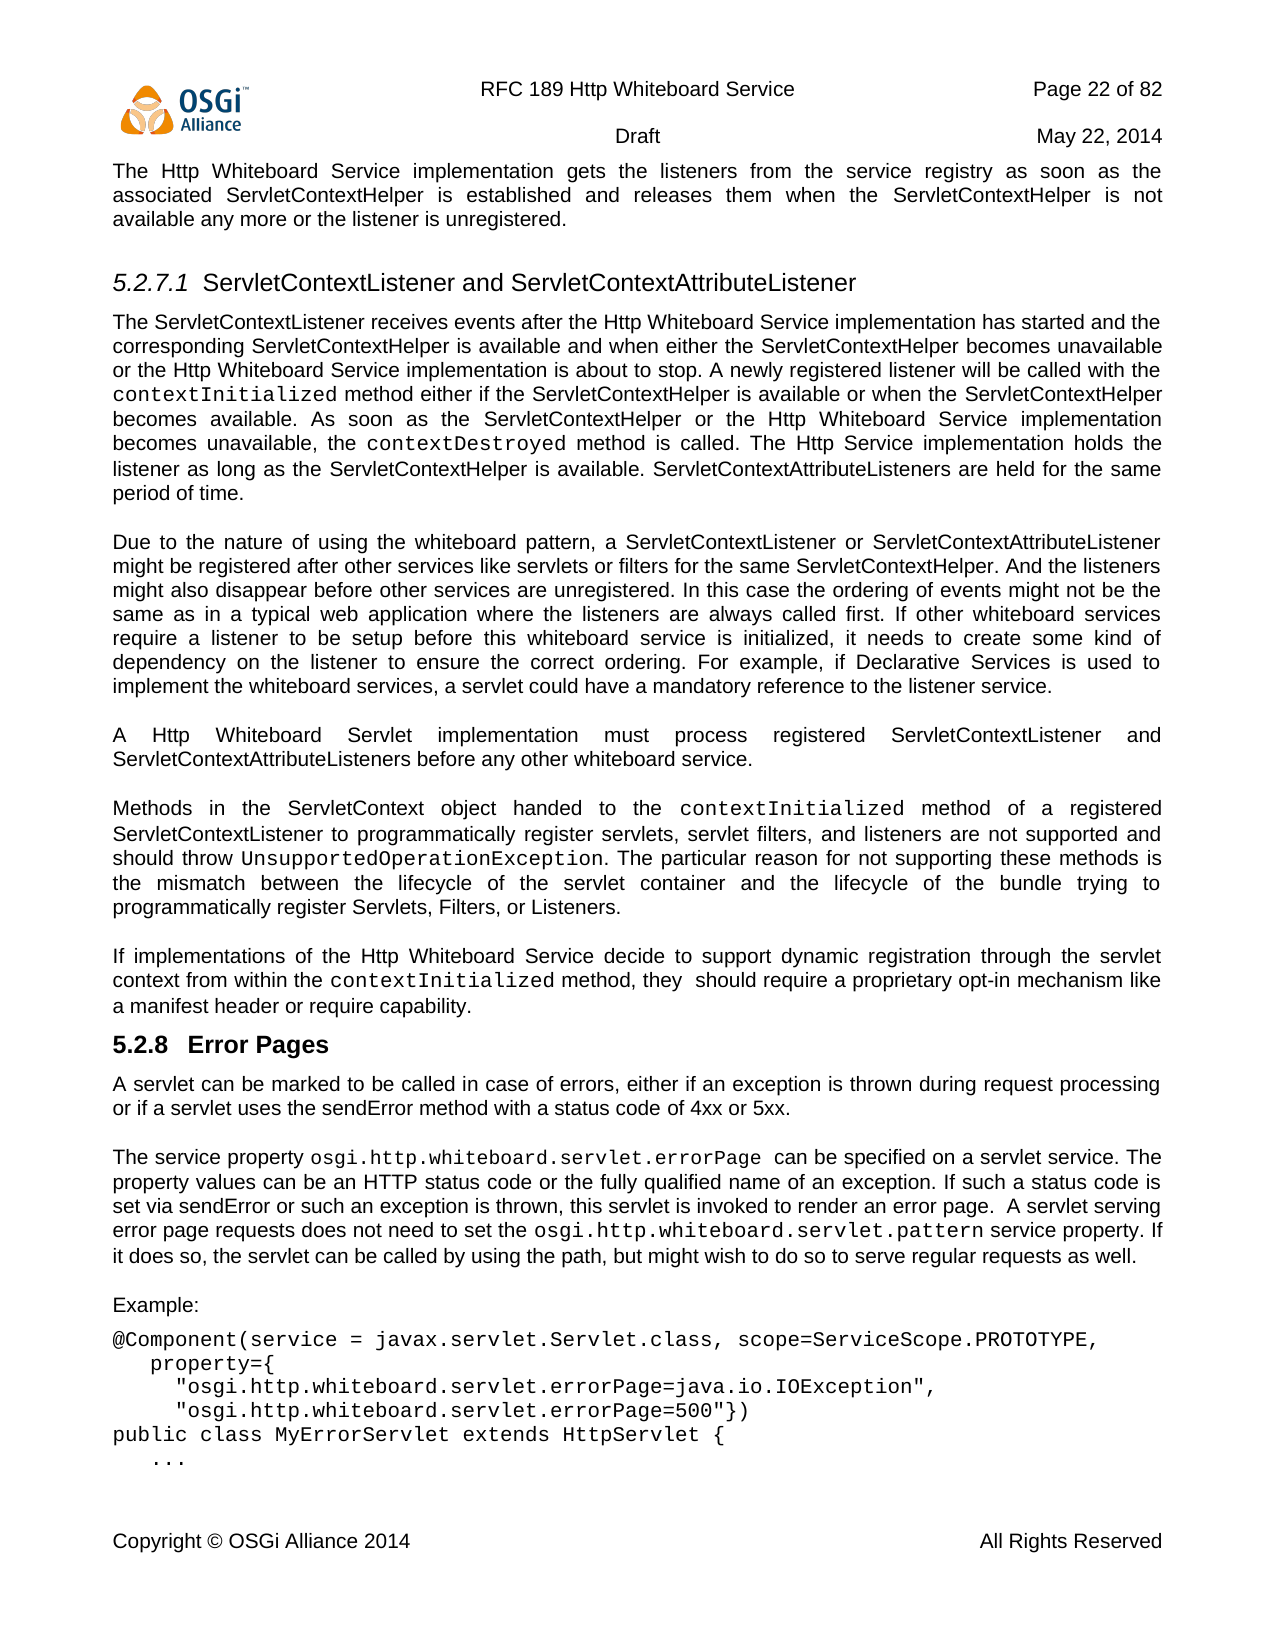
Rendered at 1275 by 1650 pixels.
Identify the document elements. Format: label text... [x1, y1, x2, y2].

text The ServletContextListener receives events after the Http Whiteboard Service implementation has started and the corresponding ServletContextHelper is available and when either the ServletContextHelper becomes unavailable or the Http Whiteboard Service implementation is about to stop. A newly registered listener will be called with the contextInitialized method either if the ServletContextHelper is available or when the ServletContextHelper becomes available. As soon as the ServletContextHelper or the Http Whiteboard Service implementation becomes unavailable, the contextDestroyed method is called. The Http Service implementation holds the listener as long as the ServletContextHelper is available. ServletContextAttributeListeners are held for the same period of time. [112, 309, 1162, 505]
text A Http Whiteboard Servlet implementation must process registered ServletContextListener and ServletContextAttributeListeners before any other whiteboard service. [112, 723, 1162, 771]
subtitle Error Pages [112, 1030, 1162, 1059]
text The Http Whiteboard Service implementation gets the listeners from the service registry as soon as the associated ServletContextHelper is established and releases them when the ServletContextHelper is not available any more or the listener is unregistered. [112, 159, 1162, 231]
subtitle ServletContextListener and ServletContextAttributeListener [112, 268, 1162, 297]
text public class MyErrorServlet extends HttpServlet { [112, 1424, 1162, 1447]
text The service property osgi.http.whiteboard.servlet.errorPage can be specified on a servlet service. The property values can be an HTTP status code or the fully qualified name of an exception. If such a status code is set via sendError or such an exception is thrown, this servlet is invoked to render an error page. A servlet serving error page requests does not need to set the osgi.http.whiteboard.servlet.pattern service property. If it does so, the servlet can be called by using the path, but might wish to do so to serve regular requests as well. [112, 1144, 1162, 1268]
text If implementations of the Http Whiteboard Service decide to support dynamic registration through the servlet context from within the contextInitialized method, they should require a proprietary opt-in mechanism like a manifest header or require capability. [112, 944, 1162, 1018]
text "osgi.http.whiteboard.servlet.errorPage=500"}) [112, 1400, 1162, 1424]
picture [113, 78, 257, 142]
text property={ [112, 1353, 1162, 1377]
text A servlet can be marked to be called in case of errors, either if an exception is thrown during request processing or if a servlet uses the sendError method with a status code of 4xx or 5xx. [112, 1072, 1162, 1119]
text Methods in the ServletContext object handed to the contextInitialized method of a registered ServletContextListener to programmatically register servlets, servlet filters, and listeners are not supported and should throw UnsupportedOperationException. The particular reason for not supporting these methods is the mismatch between the lifecycle of the servlet container and the lifecycle of the bundle trying to programmatically register Servlets, Filters, or Listeners. [112, 796, 1162, 919]
text "osgi.http.whiteboard.servlet.errorPage=java.io.IOException", [112, 1377, 1162, 1400]
text @Component(service = javax.servlet.Servlet.class, scope=ServiceScope.PROTOTYPE, [112, 1329, 1162, 1353]
text Due to the nature of using the whiteboard pattern, a ServletContextListener or ServletContextAttributeListener might be registered after other services like servlets or filters for the same ServletContextHelper. And the listeners might also disappear before other services are unregistered. In this case the ordering of events might not be the same as in a typical web application where the listeners are always called first. If other whiteboard services require a listener to be setup before this whiteboard service is initialized, it needs to create some kind of dependency on the listener to ensure the correct ordering. For example, if Declarative Services is used to implement the whiteboard services, a servlet could have a mandatory reference to the listener service. [112, 530, 1162, 698]
text Example: [112, 1293, 1162, 1317]
text ... [112, 1447, 1162, 1471]
